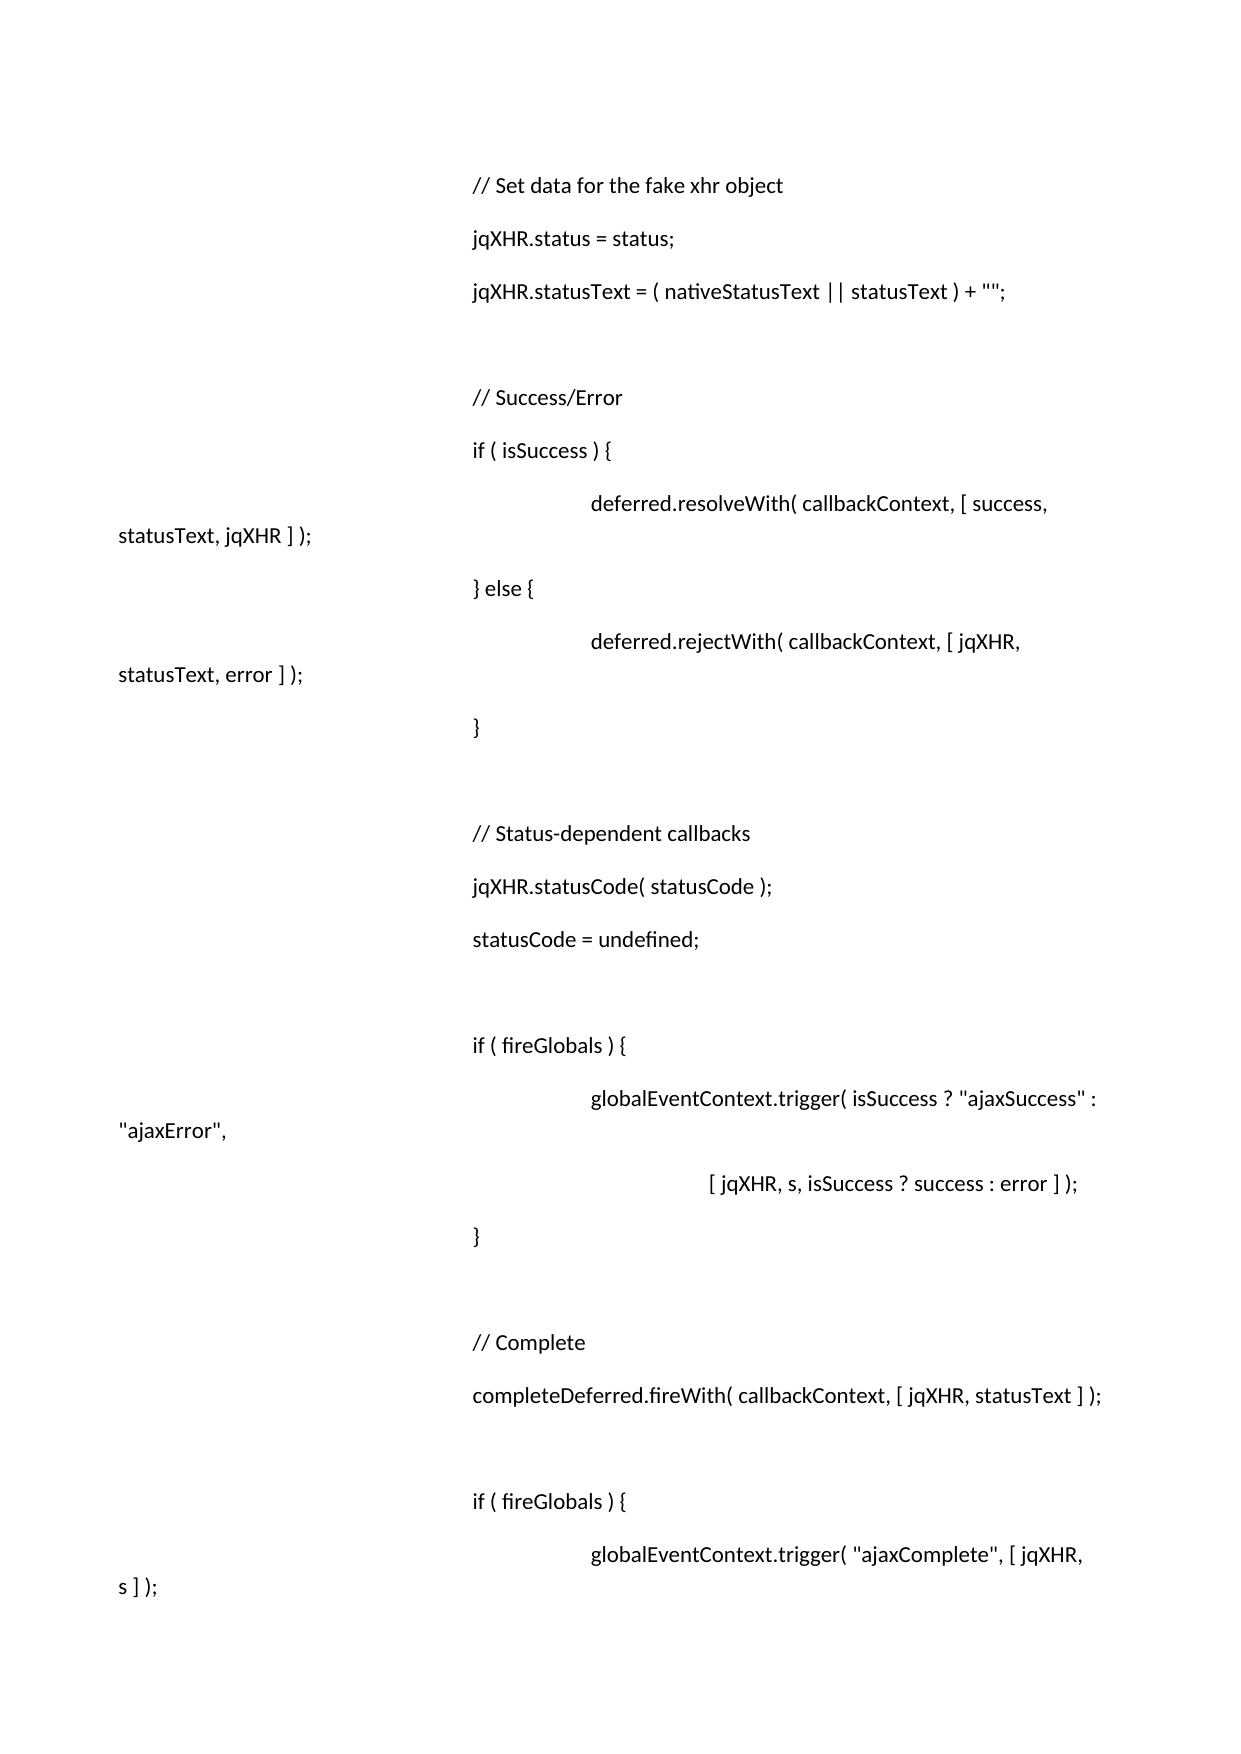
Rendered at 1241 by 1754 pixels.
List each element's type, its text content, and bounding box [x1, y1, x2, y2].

text completeDeferred.fireWith( callbackContext, [ jqXHR, statusText ] ); [118, 1381, 1122, 1409]
text } [118, 1222, 1122, 1250]
text deferred.rejectWith( callbackContext, [ jqXHR, statusText, error ] ); [118, 627, 1122, 688]
text statusCode = undefined; [118, 925, 1122, 953]
text if ( isSuccess ) { [118, 436, 1122, 464]
text deferred.resolveWith( callbackContext, [ success, statusText, jqXHR ] ); [118, 489, 1122, 549]
text // Success/Error [118, 383, 1122, 411]
text // Complete [118, 1328, 1122, 1356]
text if ( fireGlobals ) { [118, 1487, 1122, 1515]
text if ( fireGlobals ) { [118, 1031, 1122, 1059]
text // Set data for the fake xhr object [118, 171, 1122, 199]
text [ jqXHR, s, isSuccess ? success : error ] ); [118, 1169, 1122, 1197]
text jqXHR.statusText = ( nativeStatusText || statusText ) + ""; [118, 277, 1122, 305]
text globalEventContext.trigger( "ajaxComplete", [ jqXHR, s ] ); [118, 1540, 1122, 1600]
text jqXHR.status = status; [118, 224, 1122, 252]
text } else { [118, 574, 1122, 602]
text } [118, 713, 1122, 741]
text jqXHR.statusCode( statusCode ); [118, 872, 1122, 900]
text // Status-dependent callbacks [118, 819, 1122, 847]
text globalEventContext.trigger( isSuccess ? "ajaxSuccess" : "ajaxError", [118, 1084, 1122, 1144]
